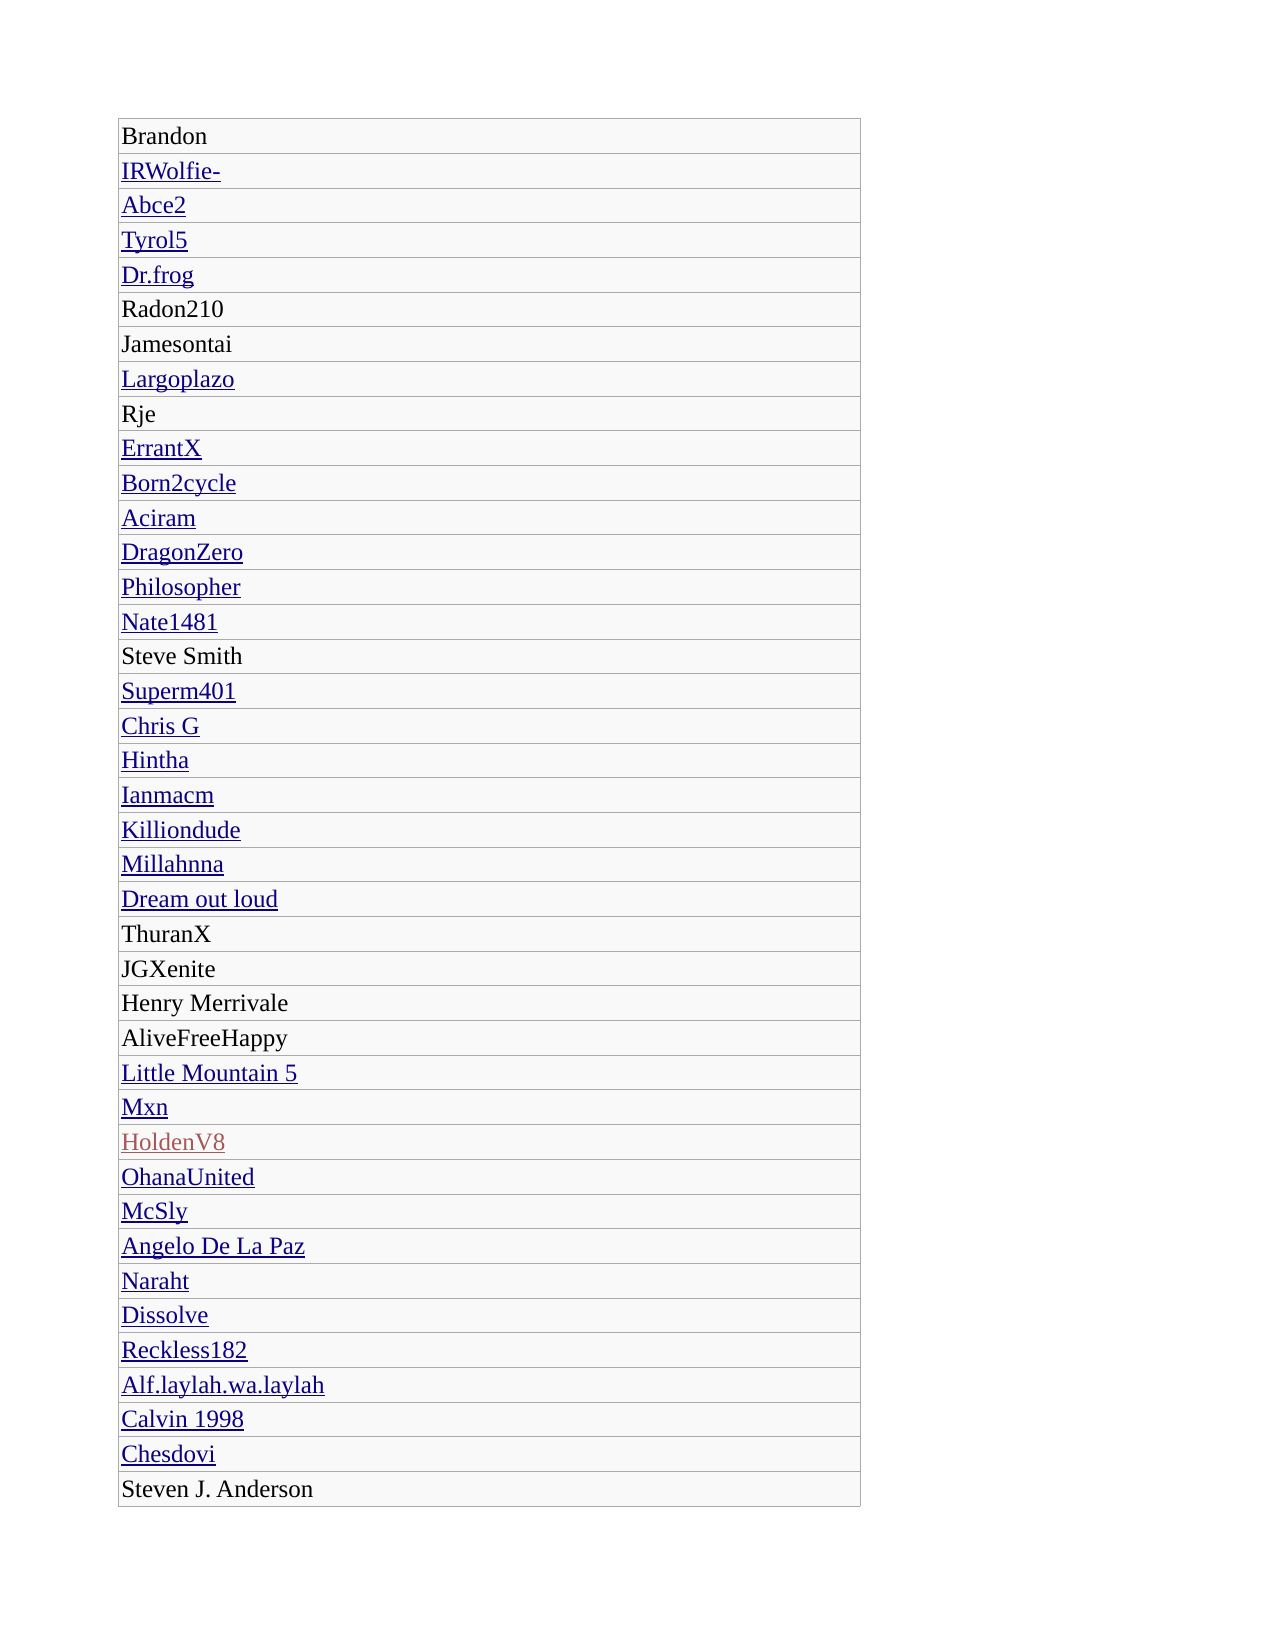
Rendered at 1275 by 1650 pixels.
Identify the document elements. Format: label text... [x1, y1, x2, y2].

table_cell Millahnna [119, 848, 860, 881]
table_cell Angelo De La Paz [119, 1229, 860, 1263]
table_cell Born2cycle [119, 466, 860, 500]
table_cell Hintha [119, 744, 860, 777]
table_cell Steve Smith [119, 640, 860, 673]
table_cell Naraht [119, 1264, 860, 1297]
table_cell Tyrol5 [119, 223, 860, 257]
table_cell ThuranX [119, 917, 860, 951]
table_cell Steven J. Anderson [119, 1472, 860, 1506]
table_cell IRWolfie- [119, 154, 860, 187]
table_cell Dr.frog [119, 258, 860, 292]
table_cell Brandon [119, 119, 860, 153]
table_cell Dream out loud [119, 882, 860, 916]
table_cell OhanaUnited [119, 1160, 860, 1193]
table_cell Ianmacm [119, 778, 860, 812]
table_cell Superm401 [119, 674, 860, 708]
table_cell DragonZero [119, 535, 860, 569]
table_cell JGXenite [119, 952, 860, 985]
table_cell McSly [119, 1195, 860, 1228]
table_cell Reckless182 [119, 1333, 860, 1367]
table_cell Chris G [119, 709, 860, 742]
table_cell Philosopher [119, 570, 860, 604]
table_cell Dissolve [119, 1299, 860, 1332]
table_cell Jamesontai [119, 327, 860, 361]
table_cell Mxn [119, 1090, 860, 1124]
table_cell Alf.laylah.wa.laylah [119, 1368, 860, 1402]
table_cell Calvin 1998 [119, 1403, 860, 1436]
table_cell Rje [119, 397, 860, 430]
table_cell HoldenV8 [119, 1125, 860, 1159]
table_cell Killiondude [119, 813, 860, 847]
table_cell Chesdovi [119, 1437, 860, 1471]
table_cell AliveFreeHappy [119, 1021, 860, 1055]
table_cell ErrantX [119, 431, 860, 465]
table_cell Abce2 [119, 189, 860, 222]
table_cell Henry Merrivale [119, 986, 860, 1020]
table_cell Radon210 [119, 293, 860, 326]
table_cell Largoplazo [119, 362, 860, 396]
table_cell Aciram [119, 501, 860, 534]
table_cell Little Mountain 5 [119, 1056, 860, 1089]
table_cell Nate1481 [119, 605, 860, 638]
